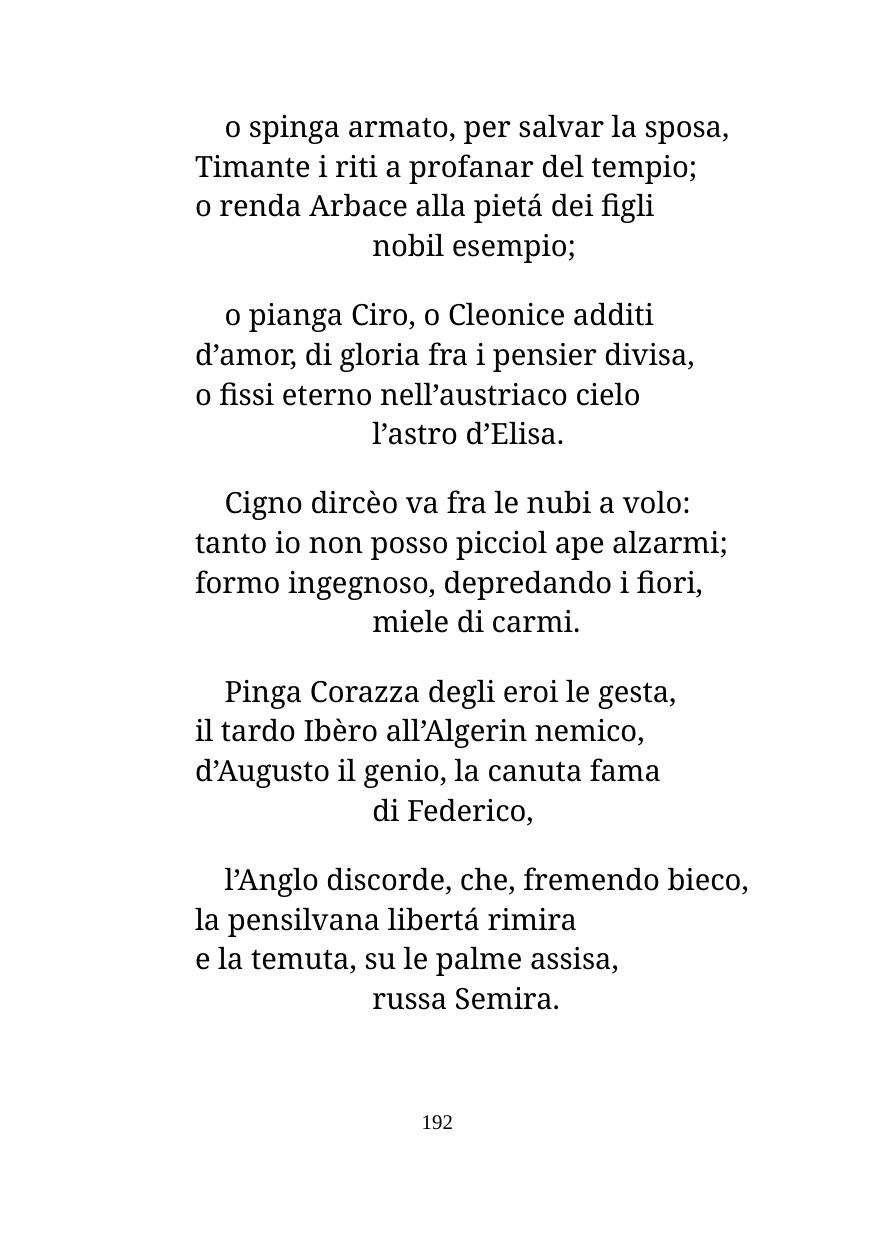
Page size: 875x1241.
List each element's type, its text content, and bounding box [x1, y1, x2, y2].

text di Federico, [342, 790, 768, 830]
text o pianga Ciro, o Cleonice additi d’amor, di gloria fra i pensier divisa, o fissi eterno nell’austriaco cielo [195, 294, 768, 413]
text o spinga armato, per salvar la sposa, Timante i riti a profanar del tempio; o renda Arbace alla pietá dei figli [195, 106, 768, 225]
text l’astro d’Elisa. [342, 413, 768, 453]
text Pinga Corazza degli eroi le gesta, il tardo Ibèro all’Algerin nemico, d’Augusto il genio, la canuta fama [195, 671, 768, 790]
text nobil esempio; [342, 225, 768, 265]
text russa Semira. [342, 978, 768, 1018]
text l’Anglo discorde, che, fremendo bieco, la pensilvana libertá rimira e la temuta, su le palme assisa, [195, 859, 768, 978]
text miele di carmi. [342, 602, 768, 641]
text Cigno dircèo va fra le nubi a volo: tanto io non posso picciol ape alzarmi; formo ingegnoso, depredando i fiori, [195, 483, 768, 602]
